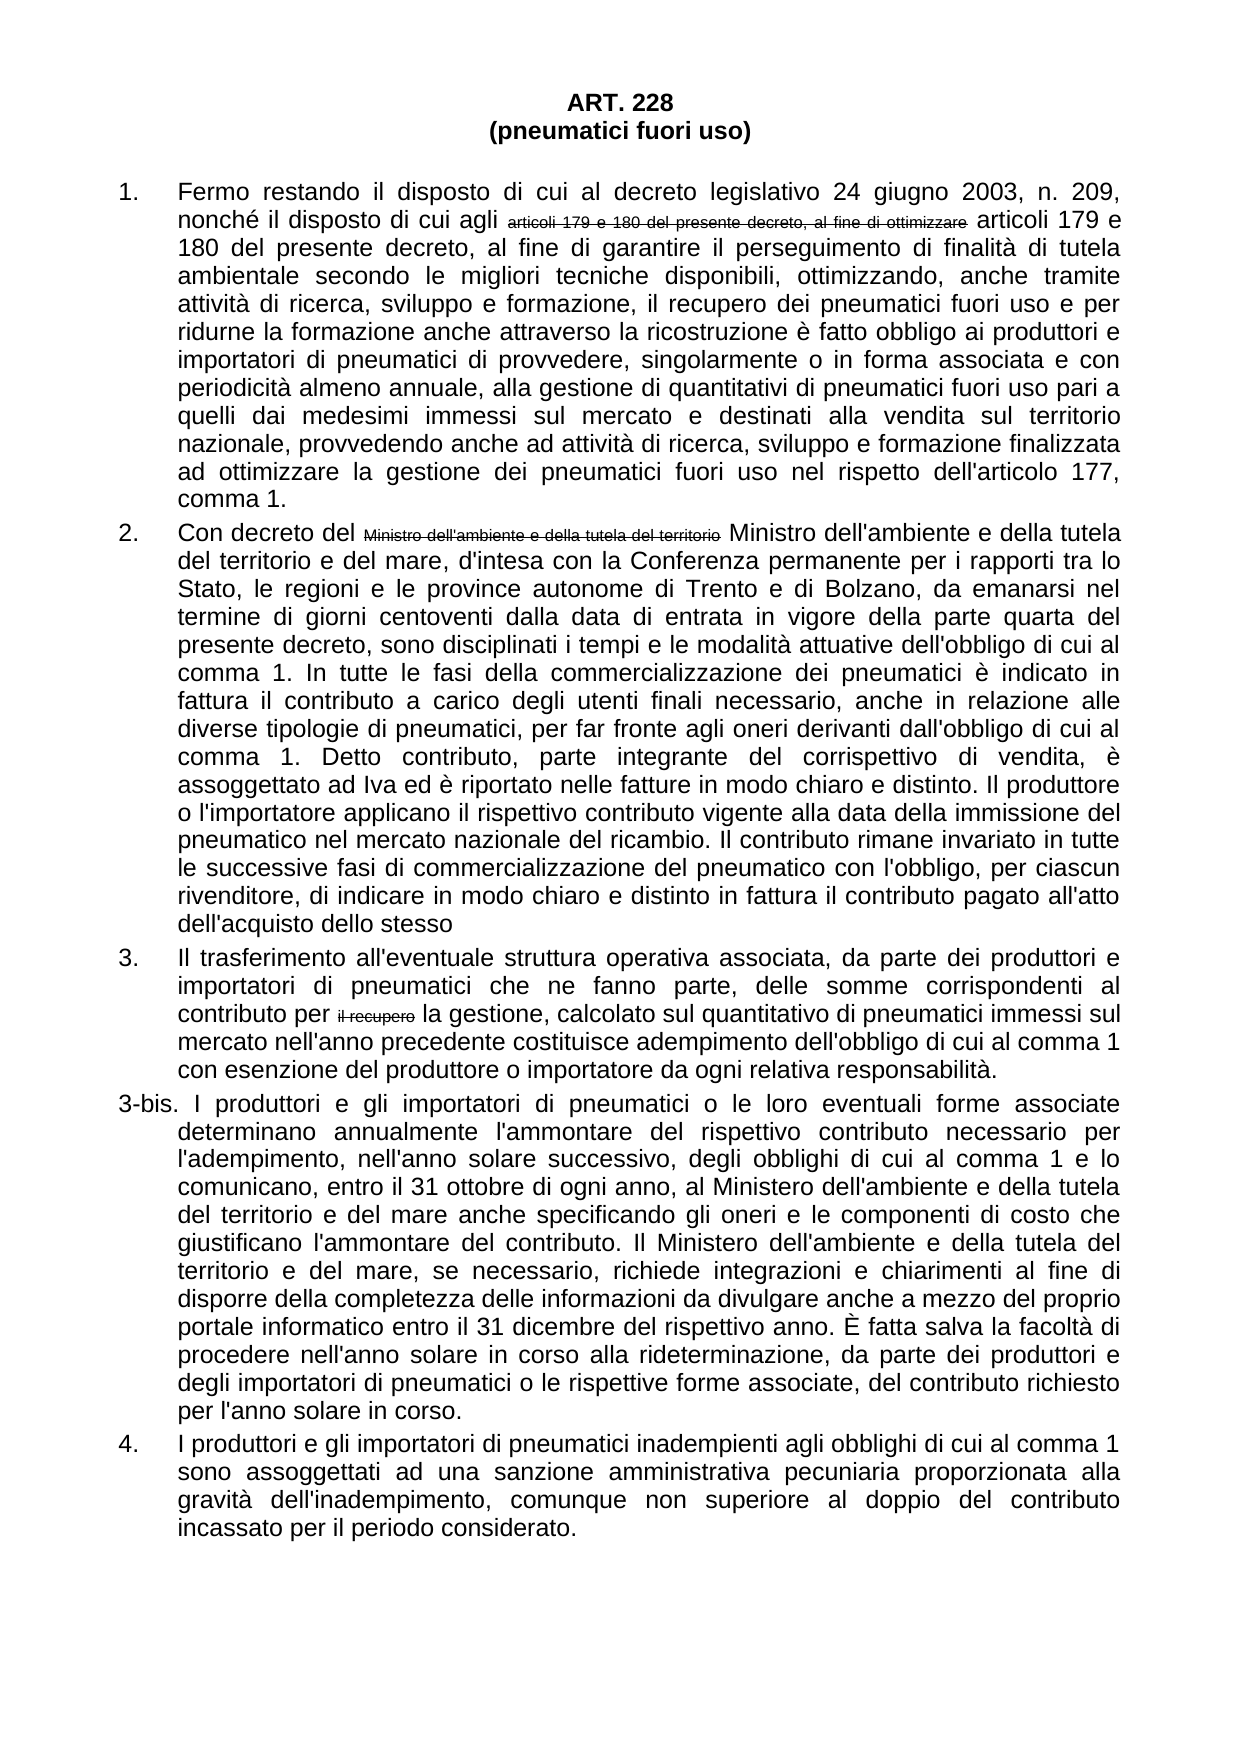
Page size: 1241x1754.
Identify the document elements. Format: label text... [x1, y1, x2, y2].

text 3. Il trasferimento all'eventuale struttura operativa associata, da parte dei produttori e importatori di pneumatici che ne fanno parte, delle somme corrispondenti al contributo per il recupero la gestione, calcolato sul quantitativo di pneumatici immessi sul mercato nell'anno precedente costituisce adempimento dell'obbligo di cui al comma 1 con esenzione del produttore o importatore da ogni relativa responsabilità. [118, 944, 1122, 1083]
text 4. I produttori e gli importatori di pneumatici inadempienti agli obblighi di cui al comma 1 sono assoggettati ad una sanzione amministrativa pecuniaria proporzionata alla gravità dell'inadempimento, comunque non superiore al doppio del contributo incassato per il periodo considerato. [118, 1430, 1122, 1542]
subtitle ART. 228 (pneumatici fuori uso) [118, 88, 1122, 144]
text 3-bis. I produttori e gli importatori di pneumatici o le loro eventuali forme associate determinano annualmente l'ammontare del rispettivo contributo necessario per l'adempimento, nell'anno solare successivo, degli obblighi di cui al comma 1 e lo comunicano, entro il 31 ottobre di ogni anno, al Ministero dell'ambiente e della tutela del territorio e del mare anche specificando gli oneri e le componenti di costo che giustificano l'ammontare del contributo. Il Ministero dell'ambiente e della tutela del territorio e del mare, se necessario, richiede integrazioni e chiarimenti al fine di disporre della completezza delle informazioni da divulgare anche a mezzo del proprio portale informatico entro il 31 dicembre del rispettivo anno. È fatta salva la facoltà di procedere nell'anno solare in corso alla rideterminazione, da parte dei produttori e degli importatori di pneumatici o le rispettive forme associate, del contributo richiesto per l'anno solare in corso. [118, 1089, 1122, 1424]
text 2. Con decreto del Ministro dell'ambiente e della tutela del territorio Ministro dell'ambiente e della tutela del territorio e del mare, d'intesa con la Conferenza permanente per i rapporti tra lo Stato, le regioni e le province autonome di Trento e di Bolzano, da emanarsi nel termine di giorni centoventi dalla data di entrata in vigore della parte quarta del presente decreto, sono disciplinati i tempi e le modalità attuative dell'obbligo di cui al comma 1. In tutte le fasi della commercializzazione dei pneumatici è indicato in fattura il contributo a carico degli utenti finali necessario, anche in relazione alle diverse tipologie di pneumatici, per far fronte agli oneri derivanti dall'obbligo di cui al comma 1. Detto contributo, parte integrante del corrispettivo di vendita, è assoggettato ad Iva ed è riportato nelle fatture in modo chiaro e distinto. Il produttore o l'importatore applicano il rispettivo contributo vigente alla data della immissione del pneumatico nel mercato nazionale del ricambio. Il contributo rimane invariato in tutte le successive fasi di commercializzazione del pneumatico con l'obbligo, per ciascun rivenditore, di indicare in modo chiaro e distinto in fattura il contributo pagato all'atto dell'acquisto dello stesso [118, 519, 1122, 938]
text 1. Fermo restando il disposto di cui al decreto legislativo 24 giugno 2003, n. 209, nonché il disposto di cui agli articoli 179 e 180 del presente decreto, al fine di ottimizzare articoli 179 e 180 del presente decreto, al fine di garantire il perseguimento di finalità di tutela ambientale secondo le migliori tecniche disponibili, ottimizzando, anche tramite attività di ricerca, sviluppo e formazione, il recupero dei pneumatici fuori uso e per ridurne la formazione anche attraverso la ricostruzione è fatto obbligo ai produttori e importatori di pneumatici di provvedere, singolarmente o in forma associata e con periodicità almeno annuale, alla gestione di quantitativi di pneumatici fuori uso pari a quelli dai medesimi immessi sul mercato e destinati alla vendita sul territorio nazionale, provvedendo anche ad attività di ricerca, sviluppo e formazione finalizzata ad ottimizzare la gestione dei pneumatici fuori uso nel rispetto dell'articolo 177, comma 1. [118, 178, 1122, 513]
